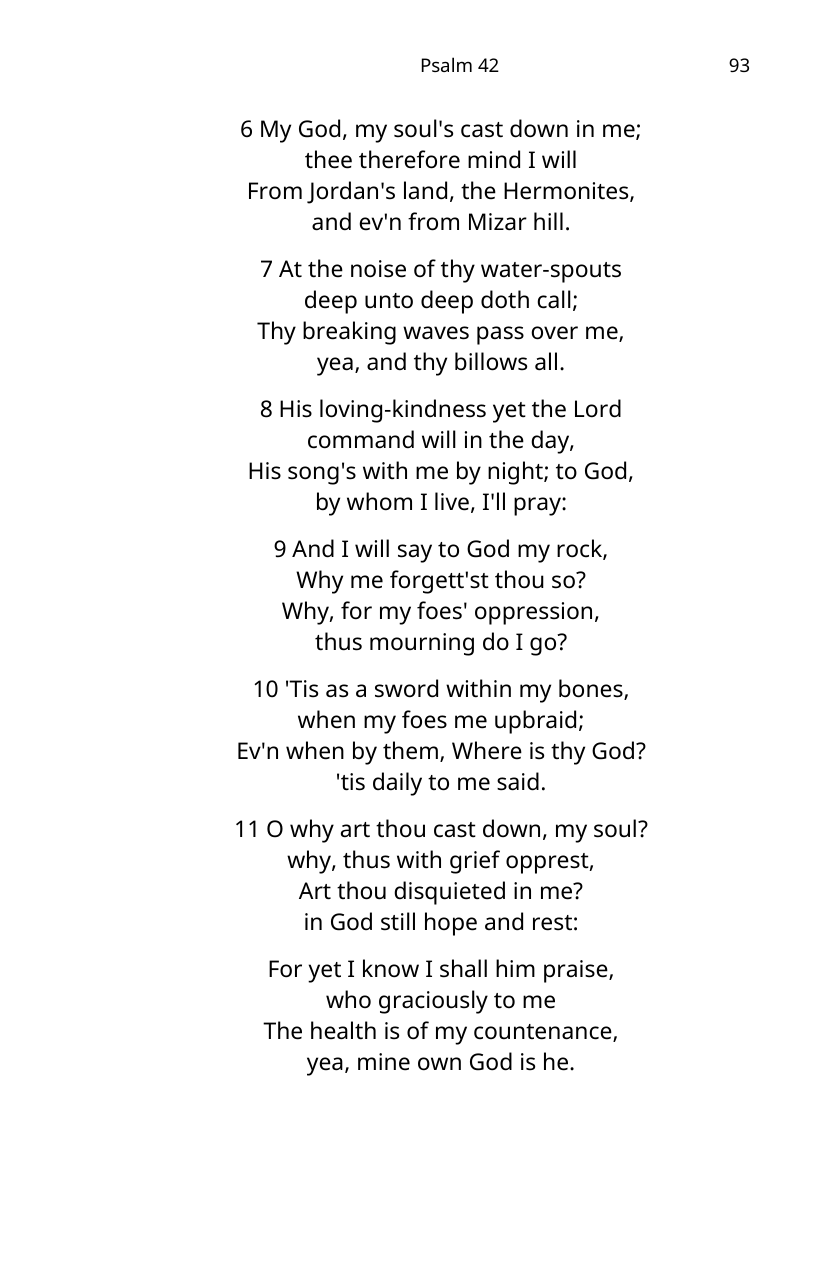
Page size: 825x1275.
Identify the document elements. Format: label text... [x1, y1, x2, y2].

text 9 And I will say to God my rock, Why me forgett'st thou so? Why, for my foes' oppression, thus mourning do I go? [132, 532, 750, 657]
text 11 O why art thou cast down, my soul? why, thus with grief opprest, Art thou disquieted in me? in God still hope and rest: [132, 812, 750, 937]
text For yet I know I shall him praise, who graciously to me The health is of my countenance, yea, mine own God is he. [132, 952, 750, 1077]
text 10 'Tis as a sword within my bones, when my foes me upbraid; Ev'n when by them, Where is thy God? 'tis daily to me said. [132, 672, 750, 797]
text 7 At the noise of thy water-spouts deep unto deep doth call; Thy breaking waves pass over me, yea, and thy billows all. [132, 252, 750, 377]
text 8 His loving-kindness yet the Lord command will in the day, His song's with me by night; to God, by whom I live, I'll pray: [132, 392, 750, 517]
text 6 My God, my soul's cast down in me; thee therefore mind I will From Jordan's land, the Hermonites, and ev'n from Mizar hill. [132, 112, 750, 237]
